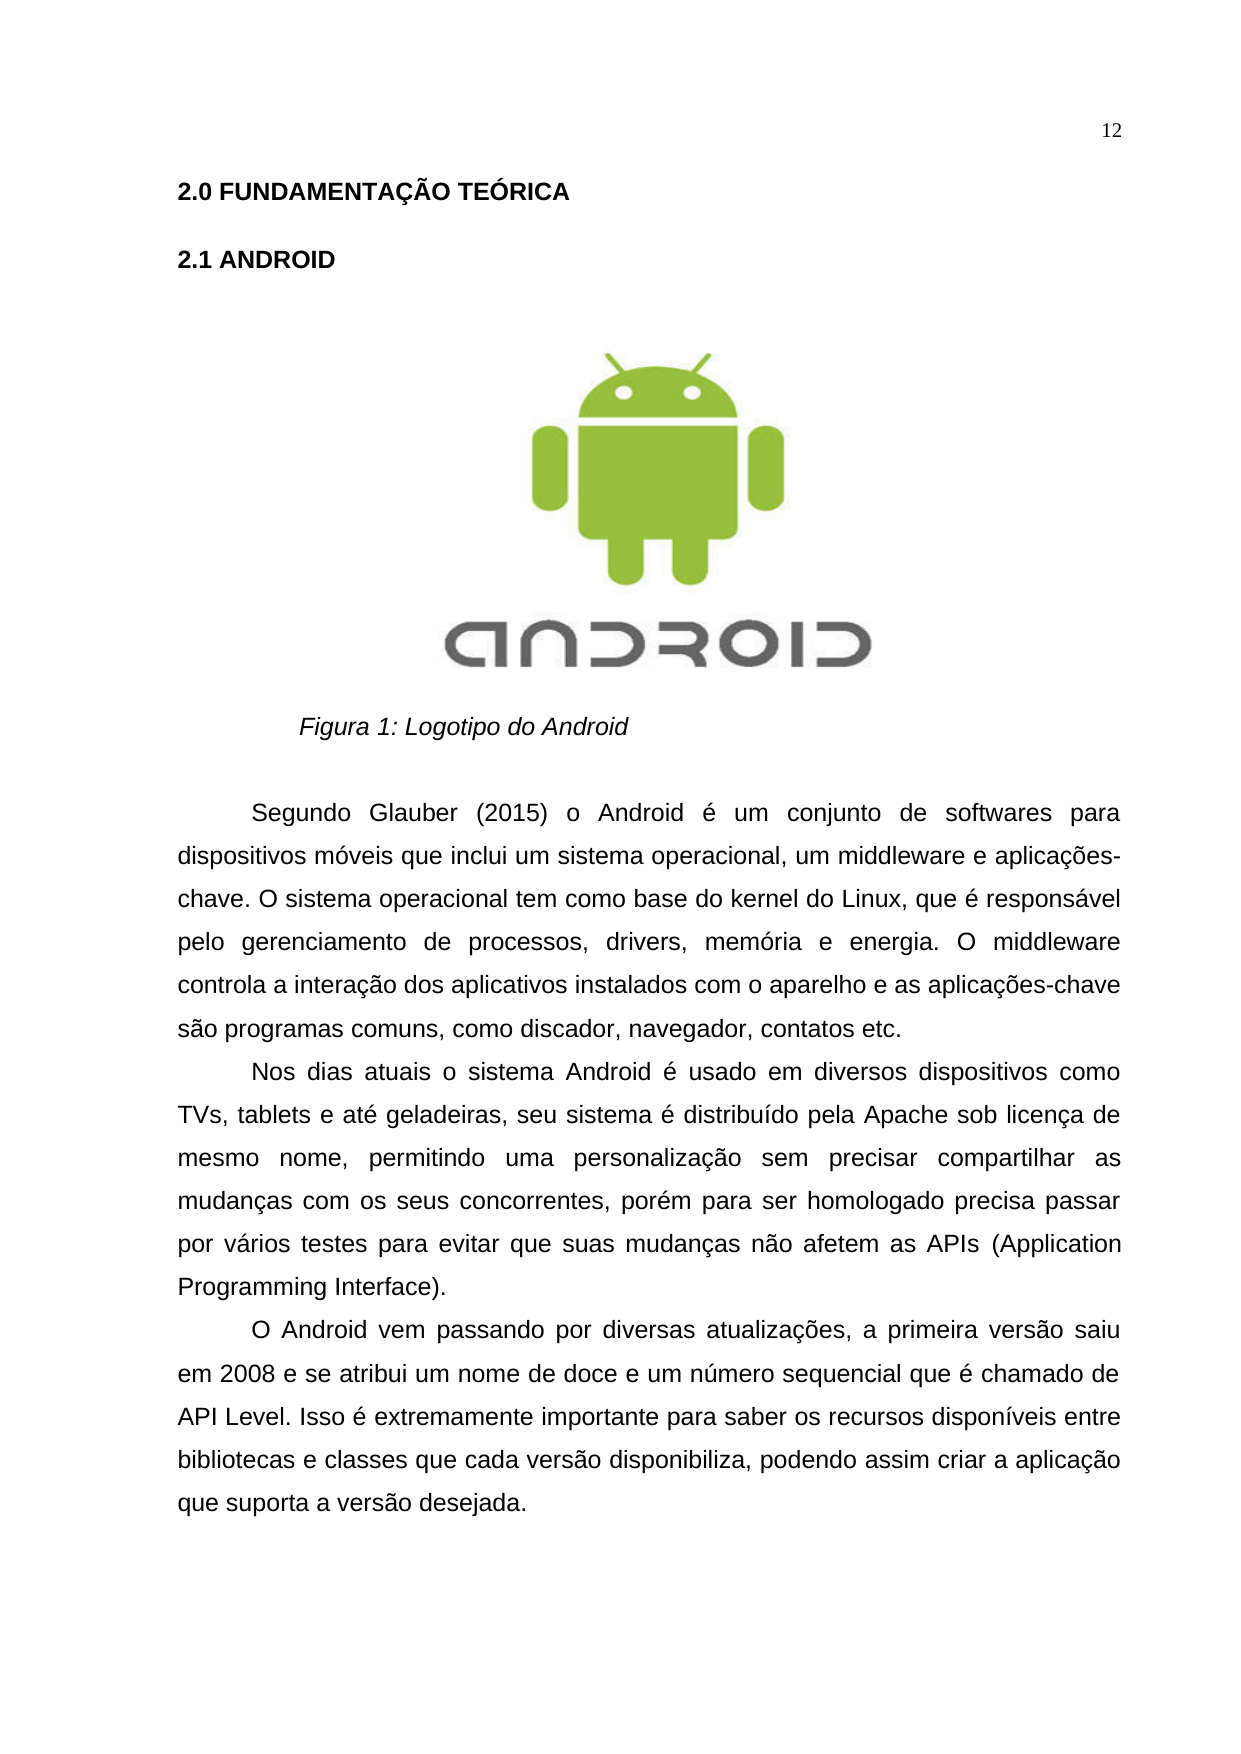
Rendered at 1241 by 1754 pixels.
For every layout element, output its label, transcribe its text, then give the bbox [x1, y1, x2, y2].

text O Android vem passando por diversas atualizações, a primeira versão saiu em 2008 e se atribui um nome de doce e um número sequencial que é chamado de API Level. Isso é extremamente importante para saber os recursos disponíveis entre bibliotecas e classes que cada versão disponibiliza, podendo assim criar a aplicação que suporta a versão desejada. [177, 1315, 1122, 1517]
picture [298, 307, 1001, 712]
text Nos dias atuais o sistema Android é usado em diversos dispositivos como TVs, tablets e até geladeiras, seu sistema é distribuído pela Apache sob licença de mesmo nome, permitindo uma personalização sem precisar compartilhar as mudanças com os seus concorrentes, porém para ser homologado precisa passar por vários testes para evitar que suas mudanças não afetem as APIs (Application Programming Interface). [177, 1057, 1122, 1301]
text Segundo Glauber (2015) o Android é um conjunto de softwares para dispositivos móveis que inclui um sistema operacional, um middleware e aplicações-chave. O sistema operacional tem como base do kernel do Linux, que é responsável pelo gerenciamento de processos, drivers, memória e energia. O middleware controla a interação dos aplicativos instalados com o aparelho e as aplicações-chave são programas comuns, como discador, navegador, contatos etc. [177, 798, 1122, 1042]
subtitle 2.1 ANDROID [177, 245, 1122, 274]
text Figura 1: Logotipo do Android [299, 712, 1000, 740]
subtitle 2.0 FUNDAMENTAÇÃO TEÓRICA [177, 177, 1122, 206]
